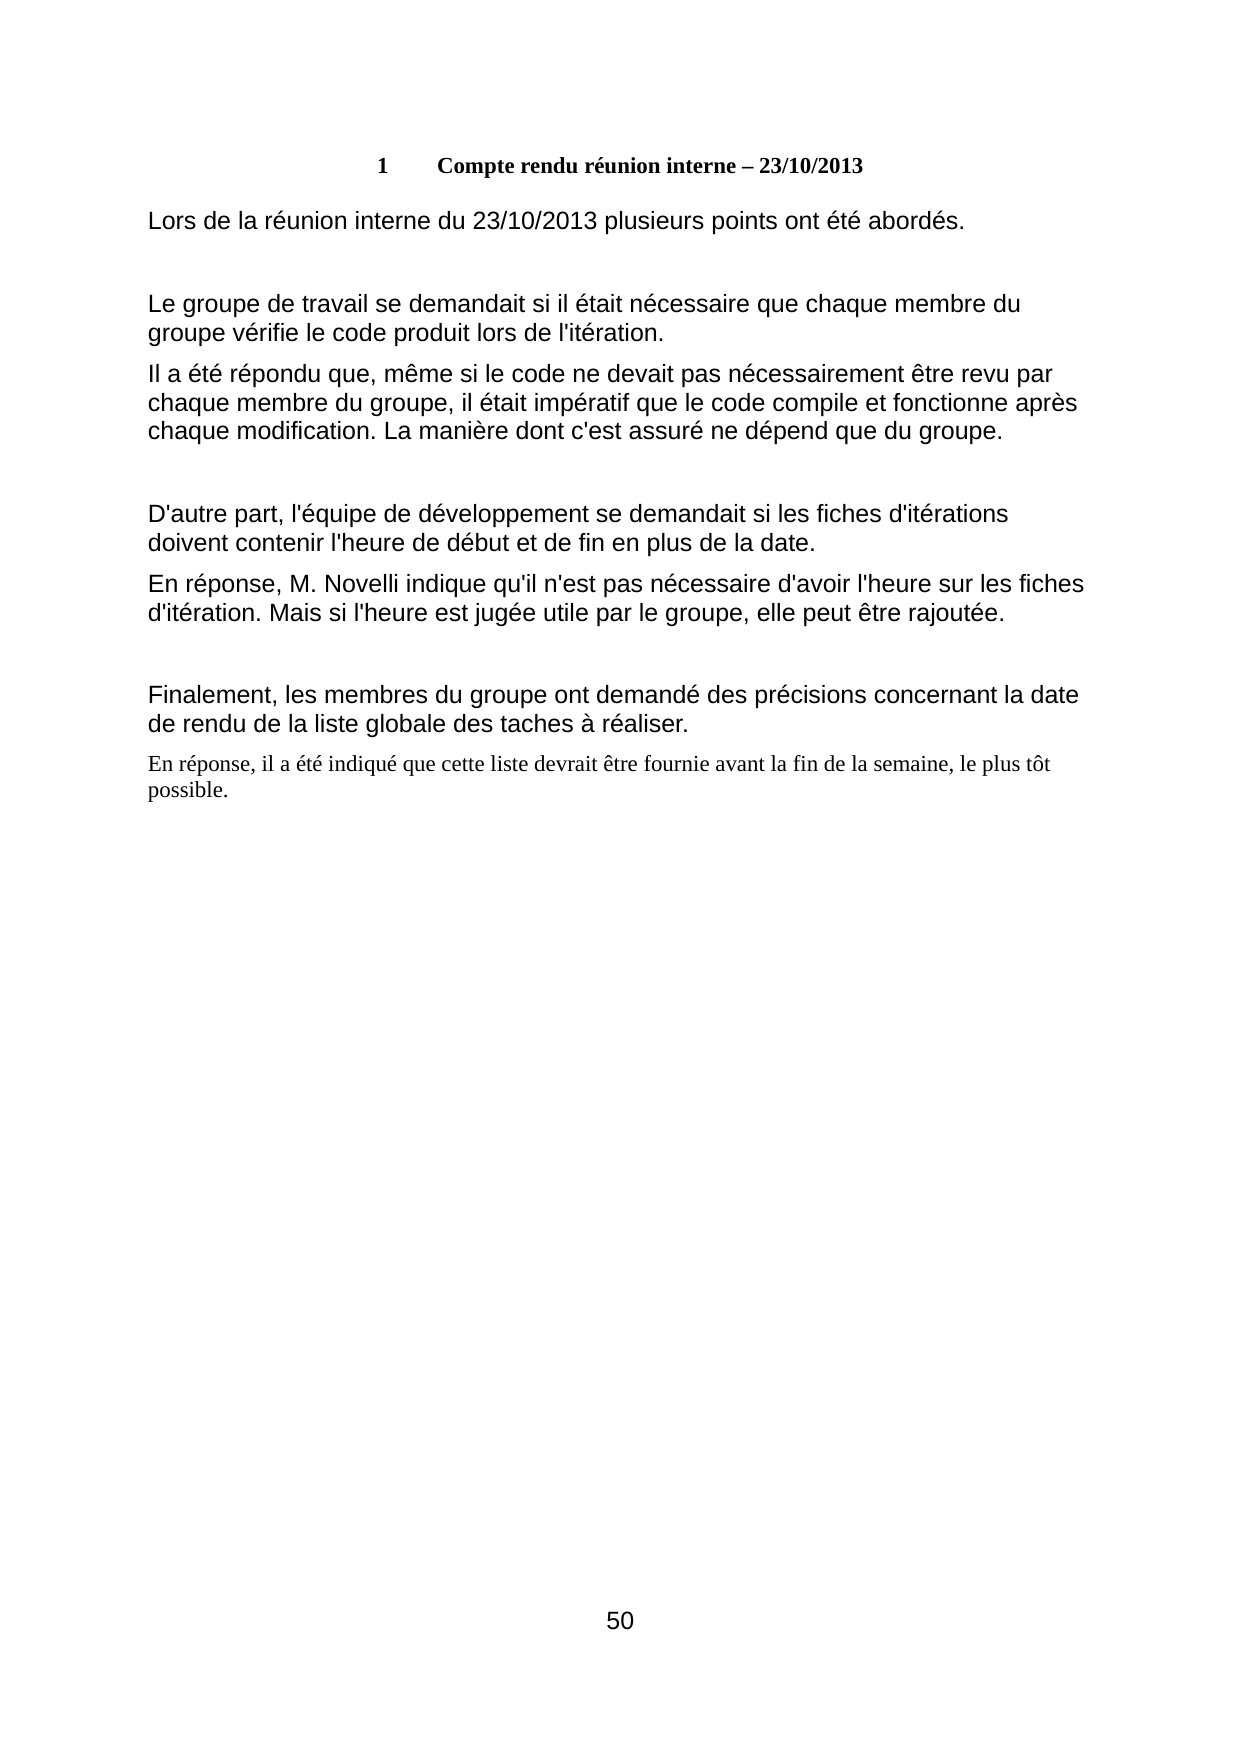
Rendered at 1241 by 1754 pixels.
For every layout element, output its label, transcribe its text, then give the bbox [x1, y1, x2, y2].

text Le groupe de travail se demandait si il était nécessaire que chaque membre du groupe vérifie le code produit lors de l'itération. [148, 289, 1093, 346]
text Il a été répondu que, même si le code ne devait pas nécessairement être revu par chaque membre du groupe, il était impératif que le code compile et fonctionne après chaque modification. La manière dont c'est assuré ne dépend que du groupe. [148, 359, 1093, 445]
text Finalement, les membres du groupe ont demandé des précisions concernant la date de rendu de la liste globale des taches à réaliser. [148, 680, 1093, 737]
text En réponse, M. Novelli indique qu'il n'est pas nécessaire d'avoir l'heure sur les fiches d'itération. Mais si l'heure est jugée utile par le groupe, elle peut être rajoutée. [148, 569, 1093, 626]
text D'autre part, l'équipe de développement se demandait si les fiches d'itérations doivent contenir l'heure de début et de fin en plus de la date. [148, 499, 1093, 556]
subtitle Compte rendu réunion interne – 23/10/2013 [148, 152, 1093, 178]
text Lors de la réunion interne du 23/10/2013 plusieurs points ont été abordés. [148, 206, 1093, 235]
text En réponse, il a été indiqué que cette liste devrait être fournie avant la fin de la semaine, le plus tôt possible. [148, 750, 1093, 803]
